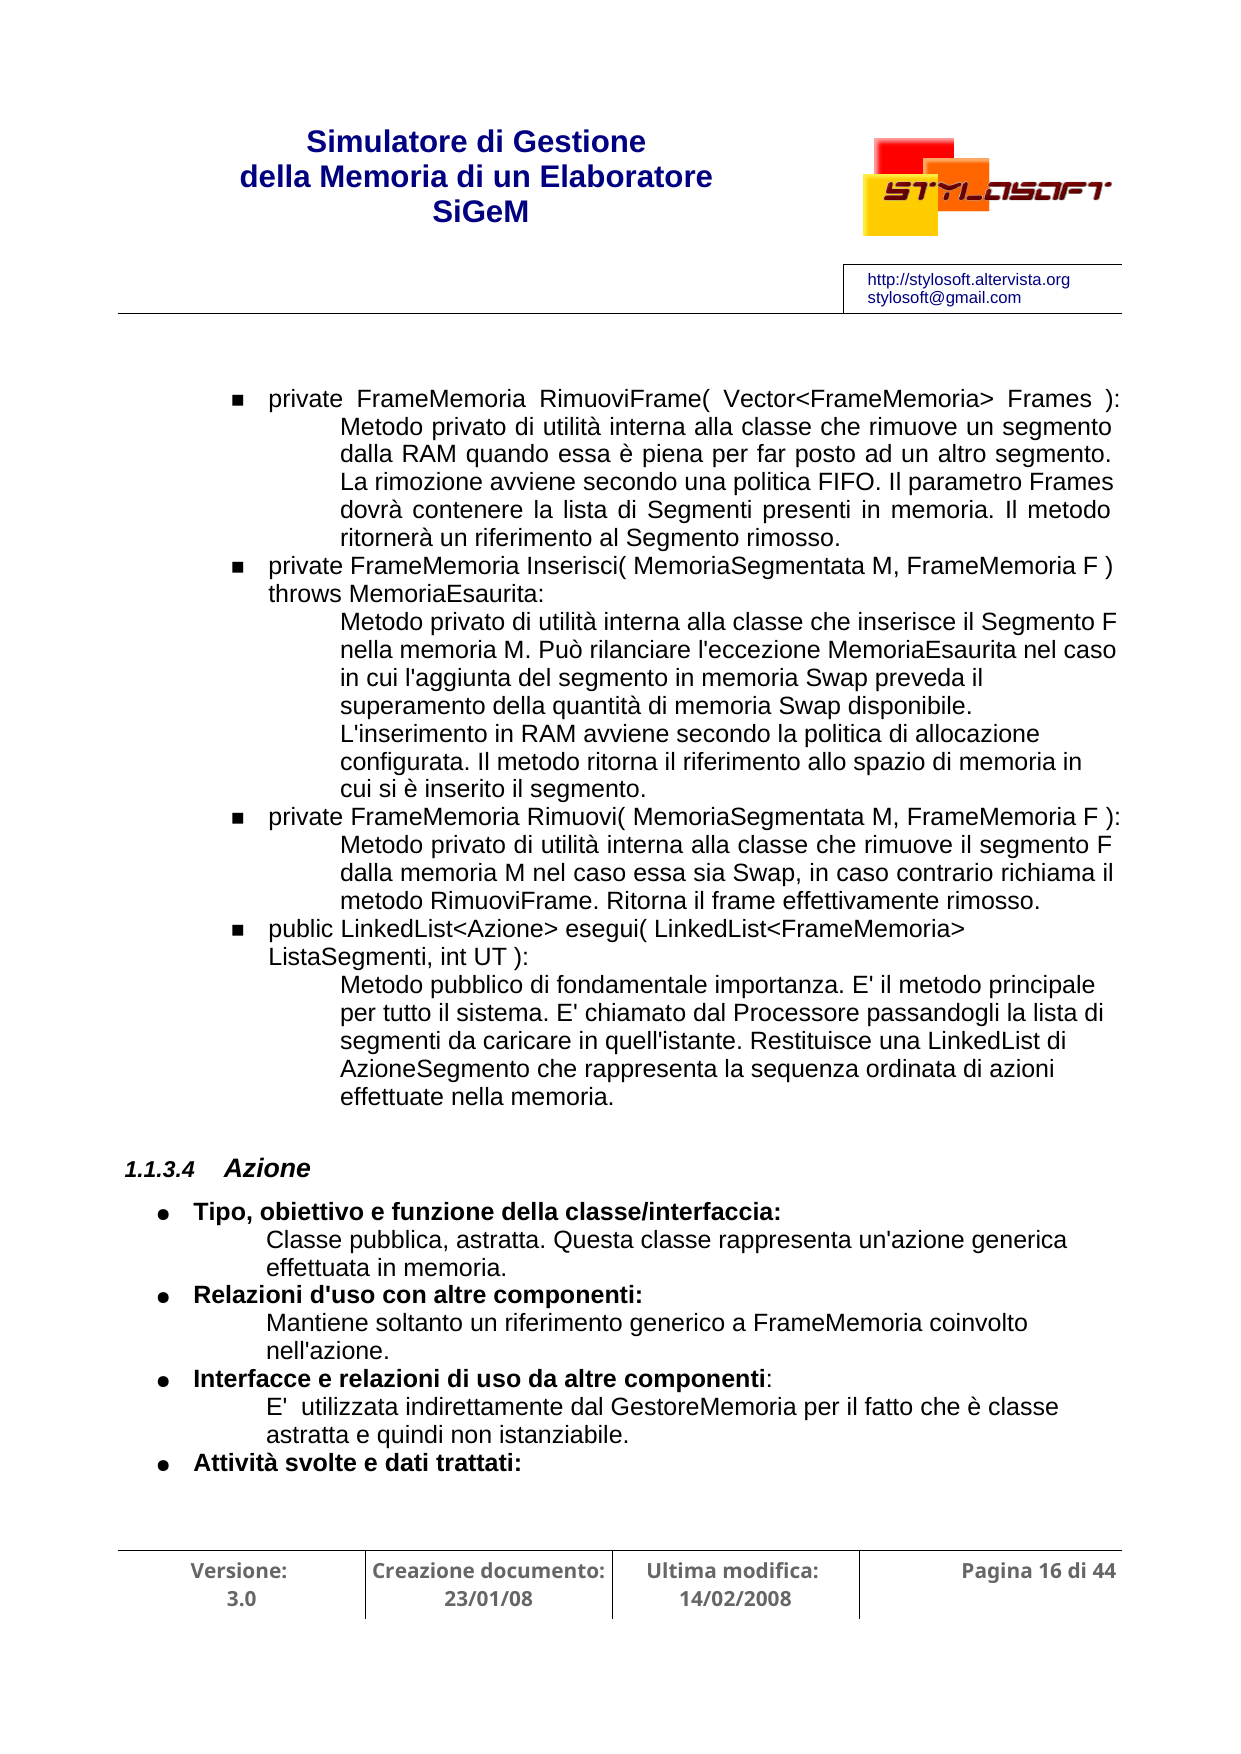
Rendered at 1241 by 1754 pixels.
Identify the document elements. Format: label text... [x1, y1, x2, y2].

list Tipo, obiettivo e funzione della classe/interfaccia: Classe pubblica, astratta. Questa classe rappresenta un'azione generica effettuata in memoria. [156, 1197, 1122, 1281]
list public LinkedList<Azione> esegui( LinkedList<FrameMemoria> ListaSegmenti, int UT ): Metodo pubblico di fondamentale importanza. E' il metodo principale per tutto il sistema. E' chiamato dal Processore passandogli la lista di segmenti da caricare in quell'istante. Restituisce una LinkedList di AzioneSegmento che rappresenta la sequenza ordinata di azioni effettuate nella memoria. [231, 915, 1122, 1110]
picture [848, 123, 1117, 247]
list private FrameMemoria Inserisci( MemoriaSegmentata M, FrameMemoria F ) throws MemoriaEsaurita: Metodo privato di utilità interna alla classe che inserisce il Segmento F nella memoria M. Può rilanciare l'eccezione MemoriaEsaurita nel caso in cui l'aggiunta del segmento in memoria Swap preveda il superamento della quantità di memoria Swap disponibile. L'inserimento in RAM avviene secondo la politica di allocazione configurata. Il metodo ritorna il riferimento allo spazio di memoria in cui si è inserito il segmento. [231, 552, 1122, 803]
list private FrameMemoria Rimuovi( MemoriaSegmentata M, FrameMemoria F ): Metodo privato di utilità interna alla classe che rimuove il segmento F dalla memoria M nel caso essa sia Swap, in caso contrario richiama il metodo RimuoviFrame. Ritorna il frame effettivamente rimosso. [231, 803, 1122, 915]
list Attività svolte e dati trattati: [156, 1449, 1122, 1477]
list private FrameMemoria RimuoviFrame( Vector<FrameMemoria> Frames ): Metodo privato di utilità interna alla classe che rimuove un segmento dalla RAM quando essa è piena per far posto ad un altro segmento. La rimozione avviene secondo una politica FIFO. Il parametro Frames dovrà contenere la lista di Segmenti presenti in memoria. Il metodo ritornerà un riferimento al Segmento rimosso. [231, 384, 1122, 552]
list Relazioni d'uso con altre componenti: Mantiene soltanto un riferimento generico a FrameMemoria coinvolto nell'azione. [156, 1281, 1122, 1365]
subtitle Azione [118, 1153, 1122, 1183]
list Interfacce e relazioni di uso da altre componenti: E' utilizzata indirettamente dal GestoreMemoria per il fatto che è classe astratta e quindi non istanziabile. [156, 1365, 1122, 1449]
